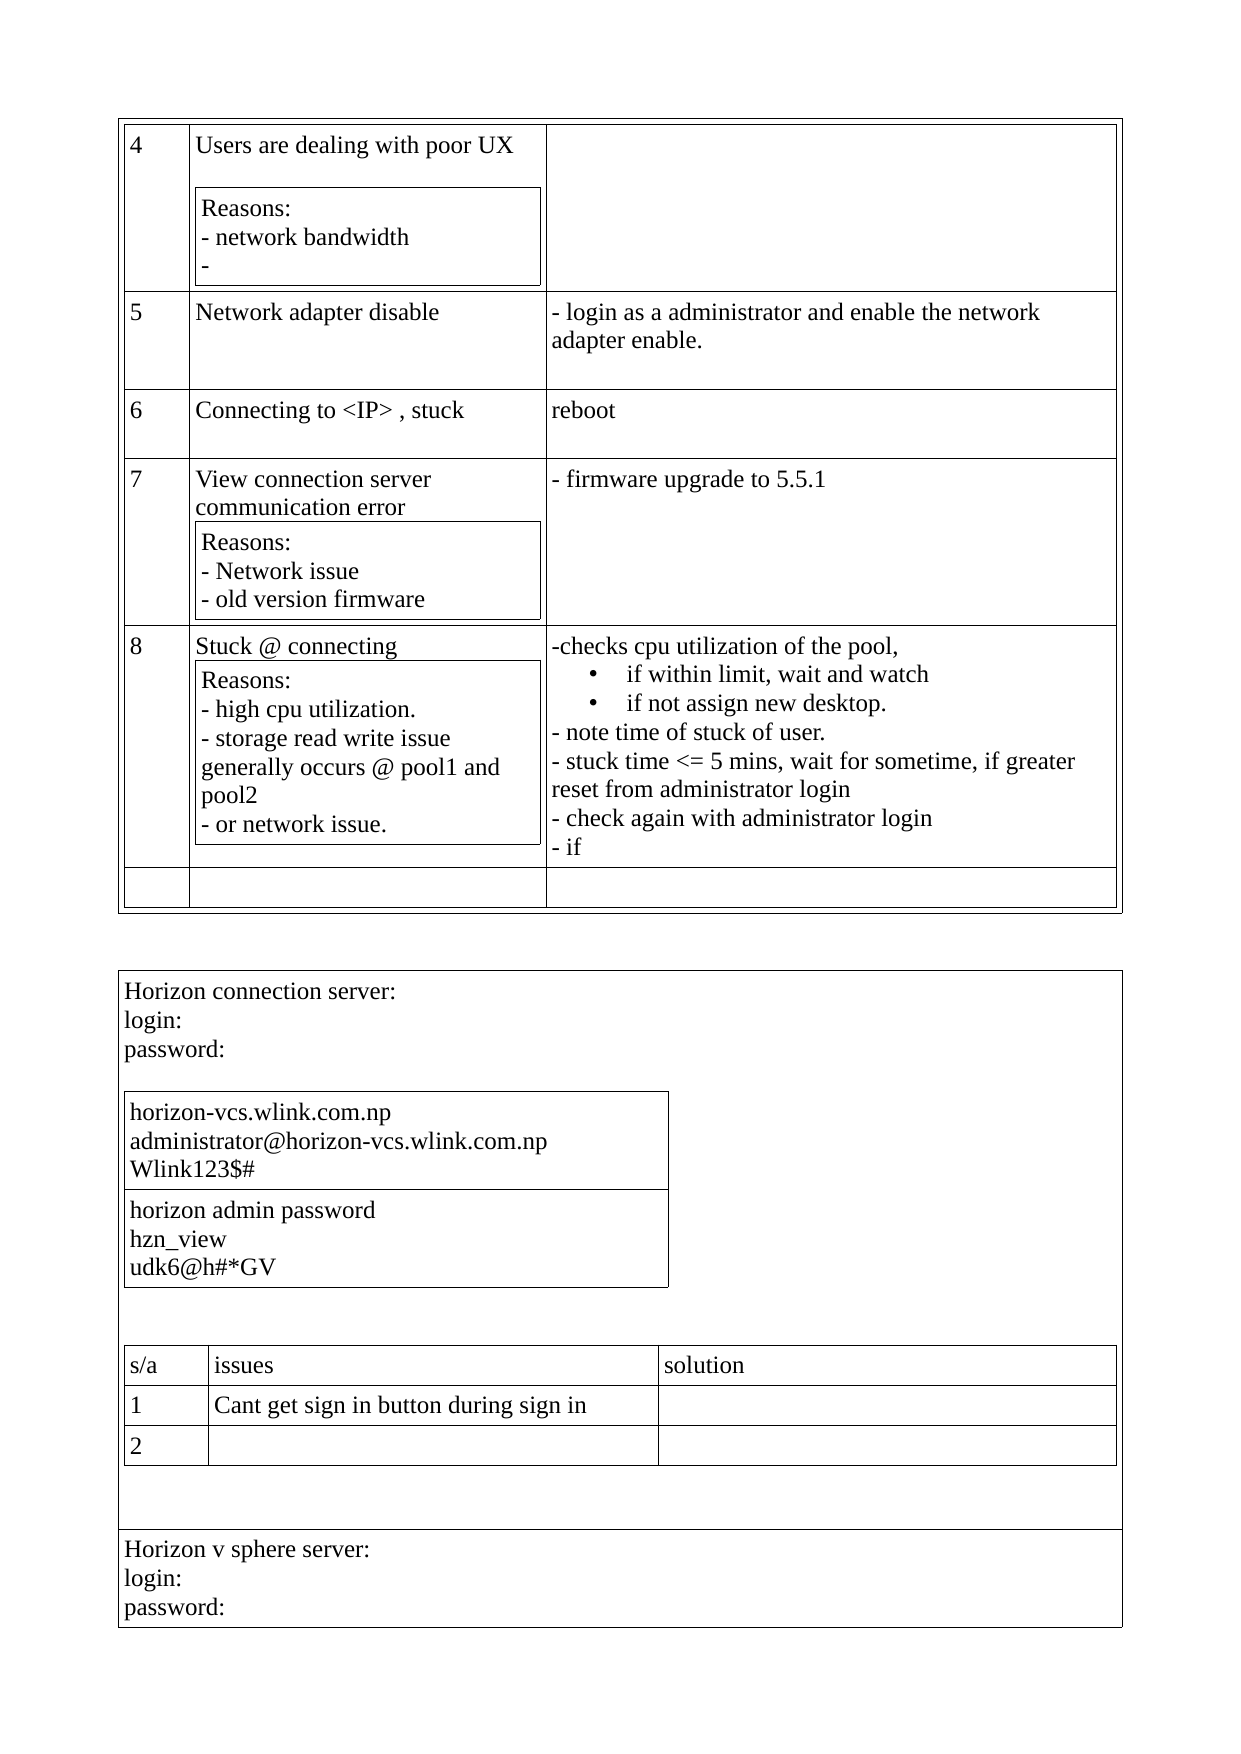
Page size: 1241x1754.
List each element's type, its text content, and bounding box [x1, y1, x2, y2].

table_cell 5 [125, 292, 189, 389]
table_header issues [209, 1346, 658, 1385]
table_cell reboot [547, 390, 1116, 458]
table_cell [125, 868, 189, 907]
table_cell - login as a administrator and enable the network adapter enable. [547, 292, 1116, 389]
table_cell [659, 1426, 1116, 1465]
table_cell Network adapter disable [190, 292, 546, 389]
table_header s/a [125, 1346, 208, 1385]
table_cell [547, 868, 1116, 907]
table_cell Horizon v sphere server: login: password: [119, 1530, 1122, 1627]
table_cell Cant get sign in button during sign in [209, 1386, 658, 1425]
table_cell [547, 125, 1116, 291]
table_cell [190, 868, 546, 907]
table_cell [209, 1426, 658, 1465]
table_header horizon-vcs.wlink.com.np administrator@horizon-vcs.wlink.com.np Wlink123$# [125, 1092, 668, 1189]
table_cell 7 [125, 459, 189, 625]
table_cell View connection server communication error [190, 459, 546, 625]
table_cell 2 [125, 1426, 208, 1465]
table_header Reasons: - Network issue - old version firmware [196, 522, 540, 619]
table_header Reasons: - high cpu utilization. - storage read write issue generally occurs @ pool1 and pool2 - or network issue. [196, 661, 540, 844]
table_cell Connecting to <IP> , stuck [190, 390, 546, 458]
table_cell Stuck @ connecting [190, 626, 546, 867]
table_cell -checks cpu utilization of the pool, if within limit, wait and watch if not assign new desktop. - note time of stuck of user. - stuck time <= 5 mins, wait for sometime, if greater reset from administrator login - check again with administrator login - if [547, 626, 1116, 867]
table_cell Users are dealing with poor UX [190, 125, 546, 291]
table_cell 1 [125, 1386, 208, 1425]
table_cell 8 [125, 626, 189, 867]
table_header solution [659, 1346, 1116, 1385]
table_cell [659, 1386, 1116, 1425]
table_cell - firmware upgrade to 5.5.1 [547, 459, 1116, 625]
table_cell 4 [125, 125, 189, 291]
table_cell horizon admin password hzn_view udk6@h#*GV [125, 1190, 668, 1287]
table_header [119, 119, 1122, 913]
table_header Reasons: - network bandwidth - [196, 188, 540, 285]
table_cell 6 [125, 390, 189, 458]
table_header Horizon connection server: login: password: [119, 971, 1122, 1529]
